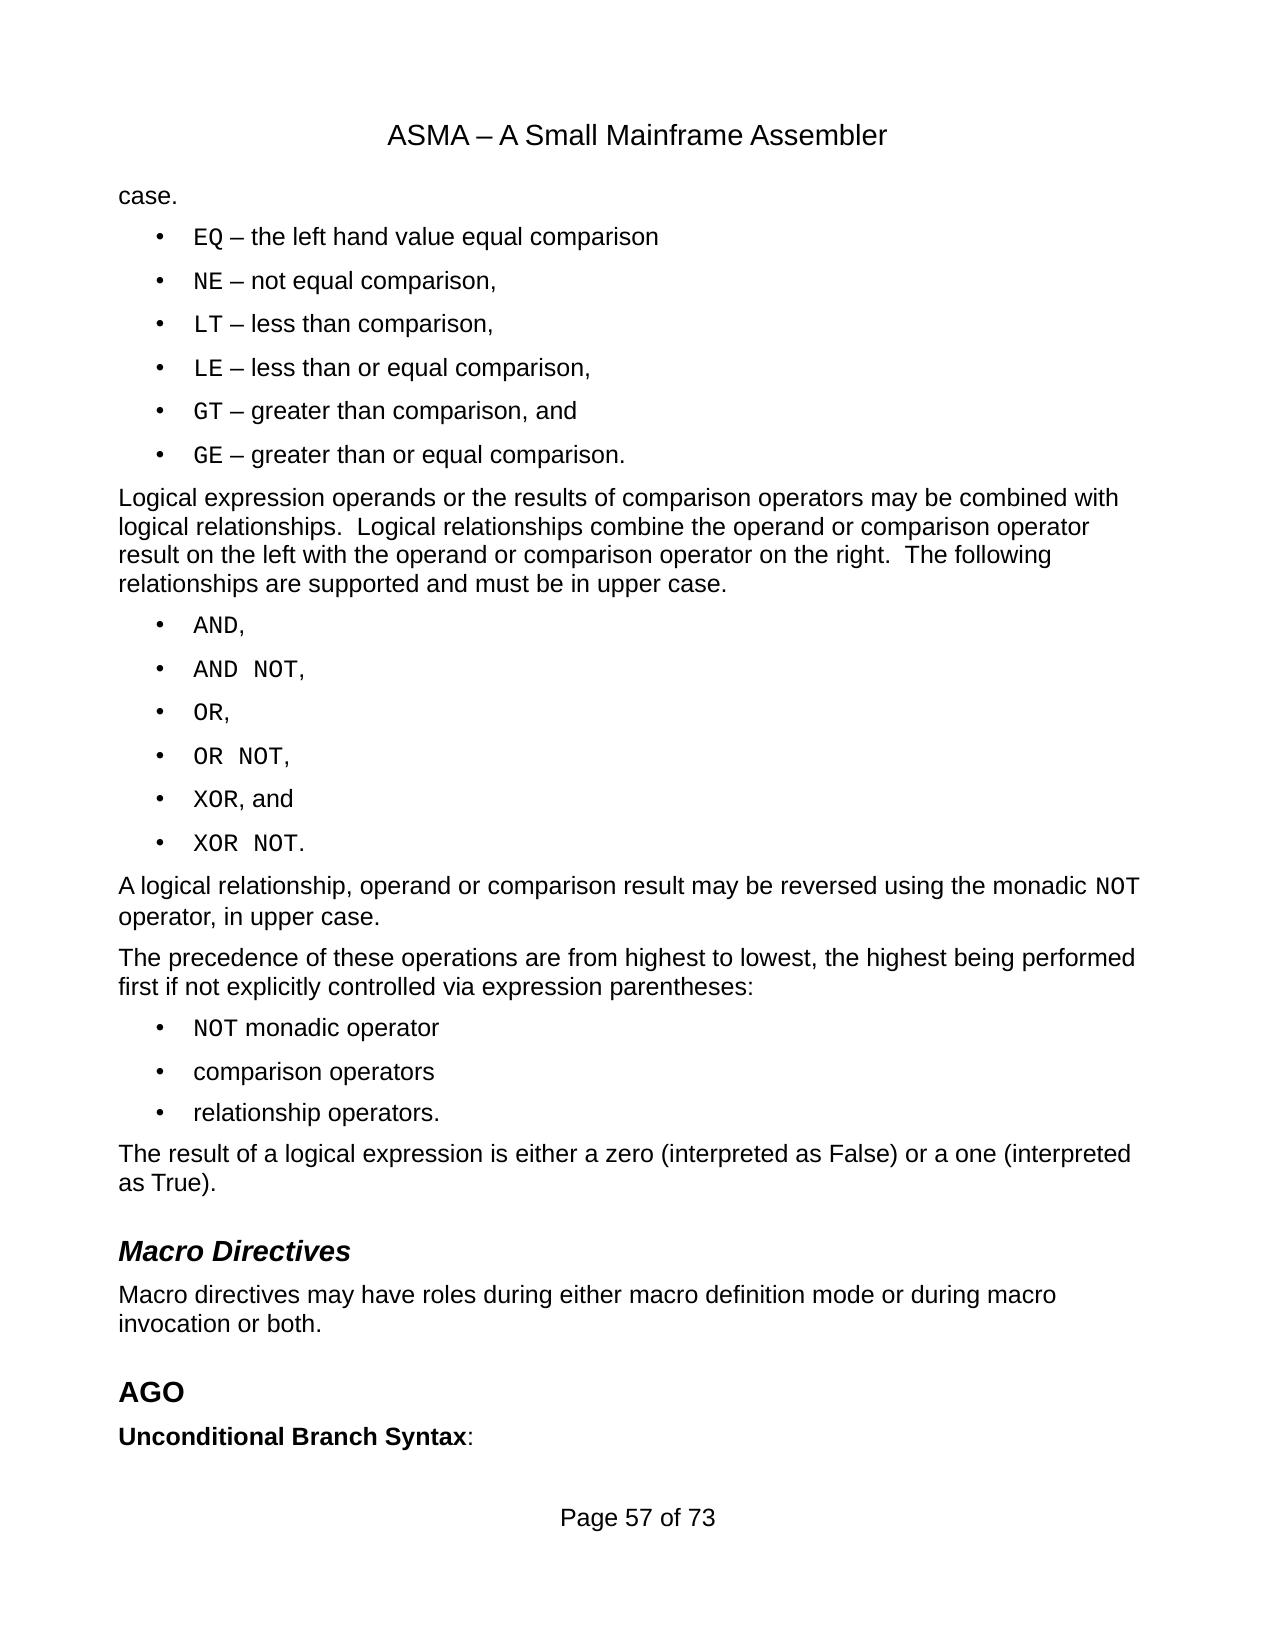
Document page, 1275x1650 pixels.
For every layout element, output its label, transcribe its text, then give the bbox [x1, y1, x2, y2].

list LE – less than or equal comparison, [156, 353, 1157, 384]
text case. [118, 181, 1157, 210]
text Unconditional Branch Syntax: [118, 1422, 1157, 1450]
text Macro directives may have roles during either macro definition mode or during macro invocation or both. [118, 1281, 1157, 1338]
text A logical relationship, operand or comparison result may be reversed using the monadic NOT operator, in upper case. [118, 871, 1157, 931]
list NOT monadic operator [156, 1013, 1157, 1044]
list comparison operators [156, 1057, 1157, 1086]
list XOR, and [156, 784, 1157, 815]
list OR NOT, [156, 741, 1157, 772]
list OR, [156, 697, 1157, 728]
list EQ – the left hand value equal comparison [156, 222, 1157, 253]
list NE – not equal comparison, [156, 266, 1157, 297]
text The result of a logical expression is either a zero (interpreted as False) or a one (interpreted as True). [118, 1139, 1157, 1197]
subtitle Macro Directives [118, 1234, 1157, 1268]
list AND, [156, 611, 1157, 641]
list XOR NOT. [156, 828, 1157, 859]
subtitle AGO [118, 1376, 1157, 1409]
list LT – less than comparison, [156, 309, 1157, 340]
list AND NOT, [156, 654, 1157, 685]
text The precedence of these operations are from highest to lowest, the highest being performed first if not explicitly controlled via expression parentheses: [118, 943, 1157, 1001]
list relationship operators. [156, 1098, 1157, 1127]
list GT – greater than comparison, and [156, 396, 1157, 427]
text Logical expression operands or the results of comparison operators may be combined with logical relationships. Logical relationships combine the operand or comparison operator result on the left with the operand or comparison operator on the right. The following relationships are supported and must be in upper case. [118, 483, 1157, 598]
list GE – greater than or equal comparison. [156, 439, 1157, 471]
